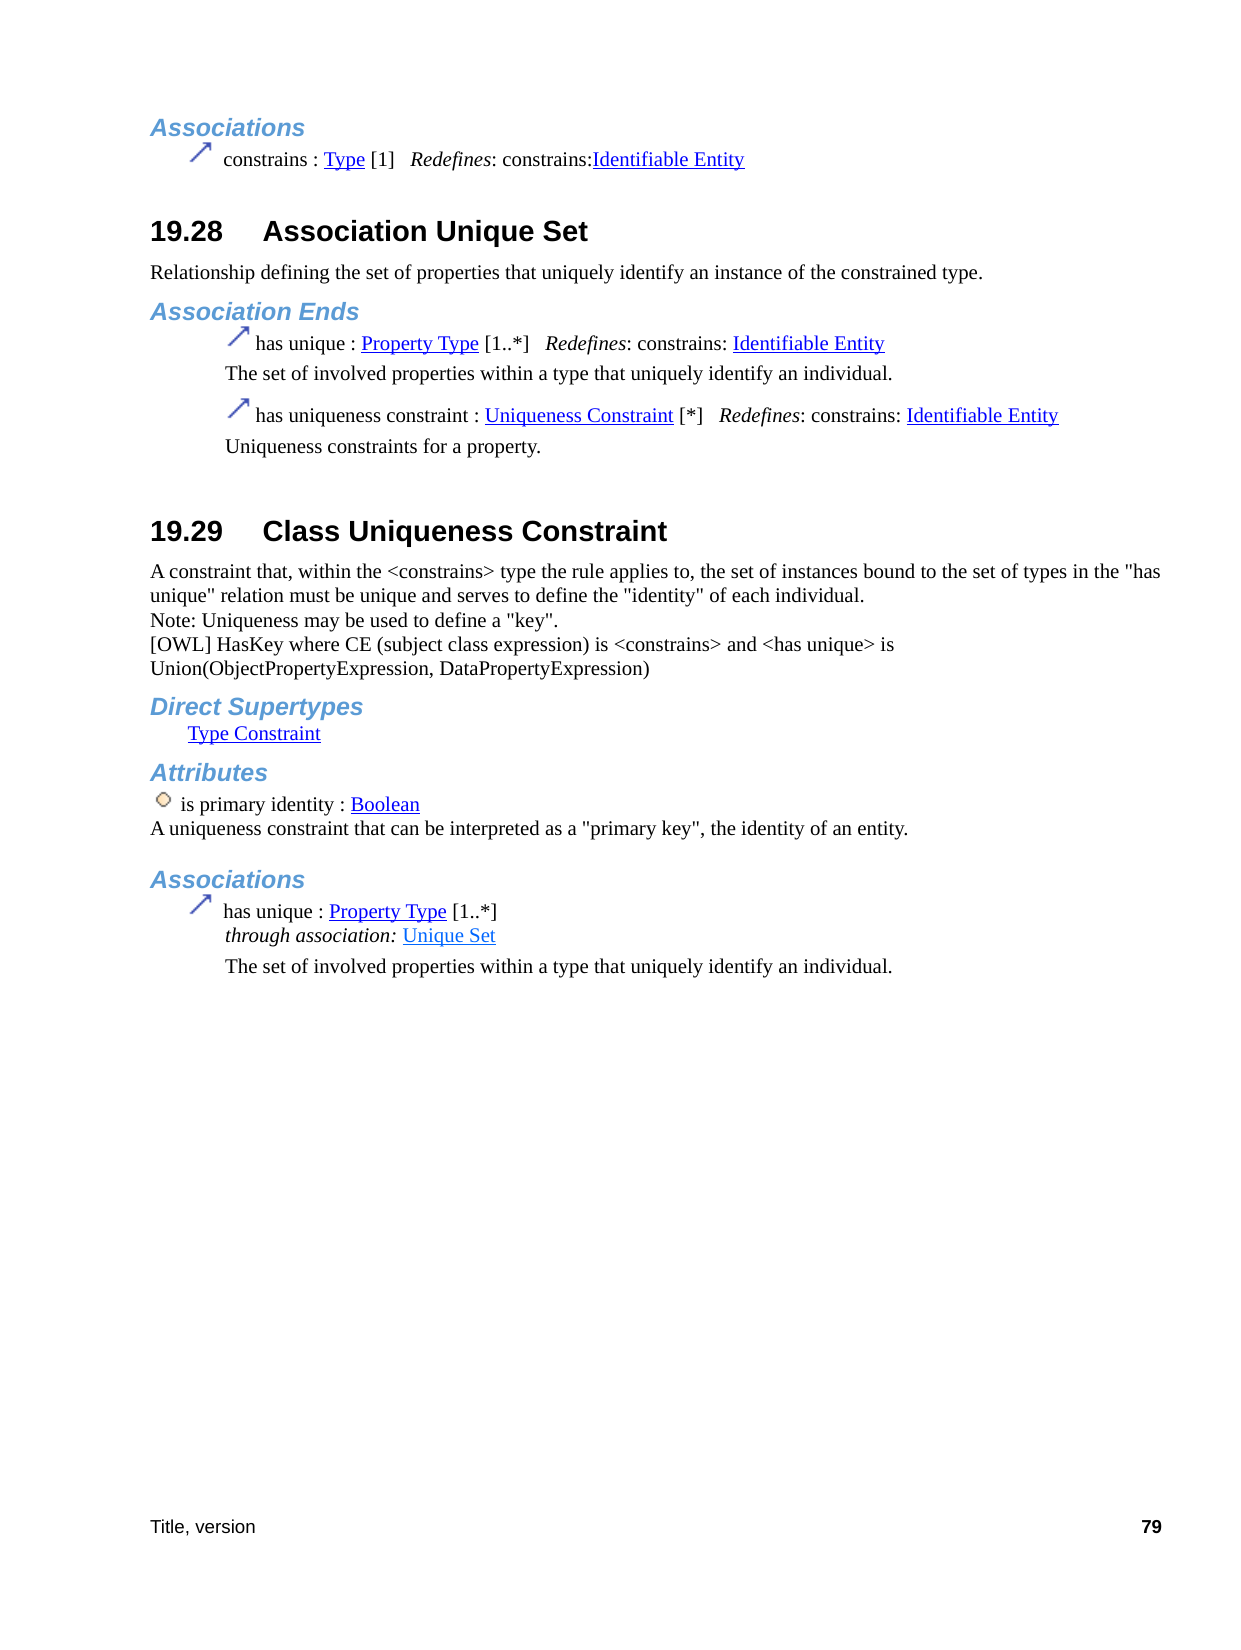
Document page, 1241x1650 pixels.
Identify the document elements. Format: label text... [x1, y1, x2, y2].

text constrains : Type [1] Redefines: constrains:Identifiable Entity [187, 141, 1165, 171]
subtitle Associations [150, 112, 1165, 141]
text is primary identity : Boolean [150, 786, 1165, 816]
picture [187, 141, 213, 167]
text The set of involved properties within a type that uniquely identify an individual. [150, 954, 1165, 978]
text has unique : Property Type [1..*] Redefines: constrains: Identifiable Entity [150, 325, 1165, 355]
picture [225, 325, 251, 351]
picture [225, 397, 251, 423]
subtitle Direct Supertypes [150, 692, 1165, 721]
subtitle Associations [150, 865, 1165, 894]
text Type Constraint [187, 721, 1165, 745]
subtitle Association Ends [150, 297, 1165, 325]
text A uniqueness constraint that can be interpreted as a "primary key", the identity of an entity. [150, 816, 1165, 840]
text Uniqueness constraints for a property. [150, 434, 1165, 458]
text through association: Unique Set [150, 923, 1165, 947]
text has unique : Property Type [1..*] [187, 894, 1165, 923]
subtitle Association Unique Set [150, 214, 1165, 248]
text Relationship defining the set of properties that uniquely identify an instance of the constrained type. [150, 260, 1165, 284]
text The set of involved properties within a type that uniquely identify an individual. [150, 361, 1165, 385]
subtitle Class Uniqueness Constraint [150, 514, 1165, 547]
text A constraint that, within the <constrains> type the rule applies to, the set of instances bound to the set of types in the "has unique" relation must be unique and serves to define the "identity" of each individual. Note: Uniqueness may be used to define a "key". [OWL] HasKey where CE (subject class expression) is <constrains> and <has unique> is Union(ObjectPropertyExpression, DataPropertyExpression) [150, 559, 1165, 680]
picture [187, 893, 213, 919]
picture [150, 786, 176, 812]
subtitle Attributes [150, 757, 1165, 786]
text has uniqueness constraint : Uniqueness Constraint [*] Redefines: constrains: Identifiable Entity [150, 398, 1165, 427]
